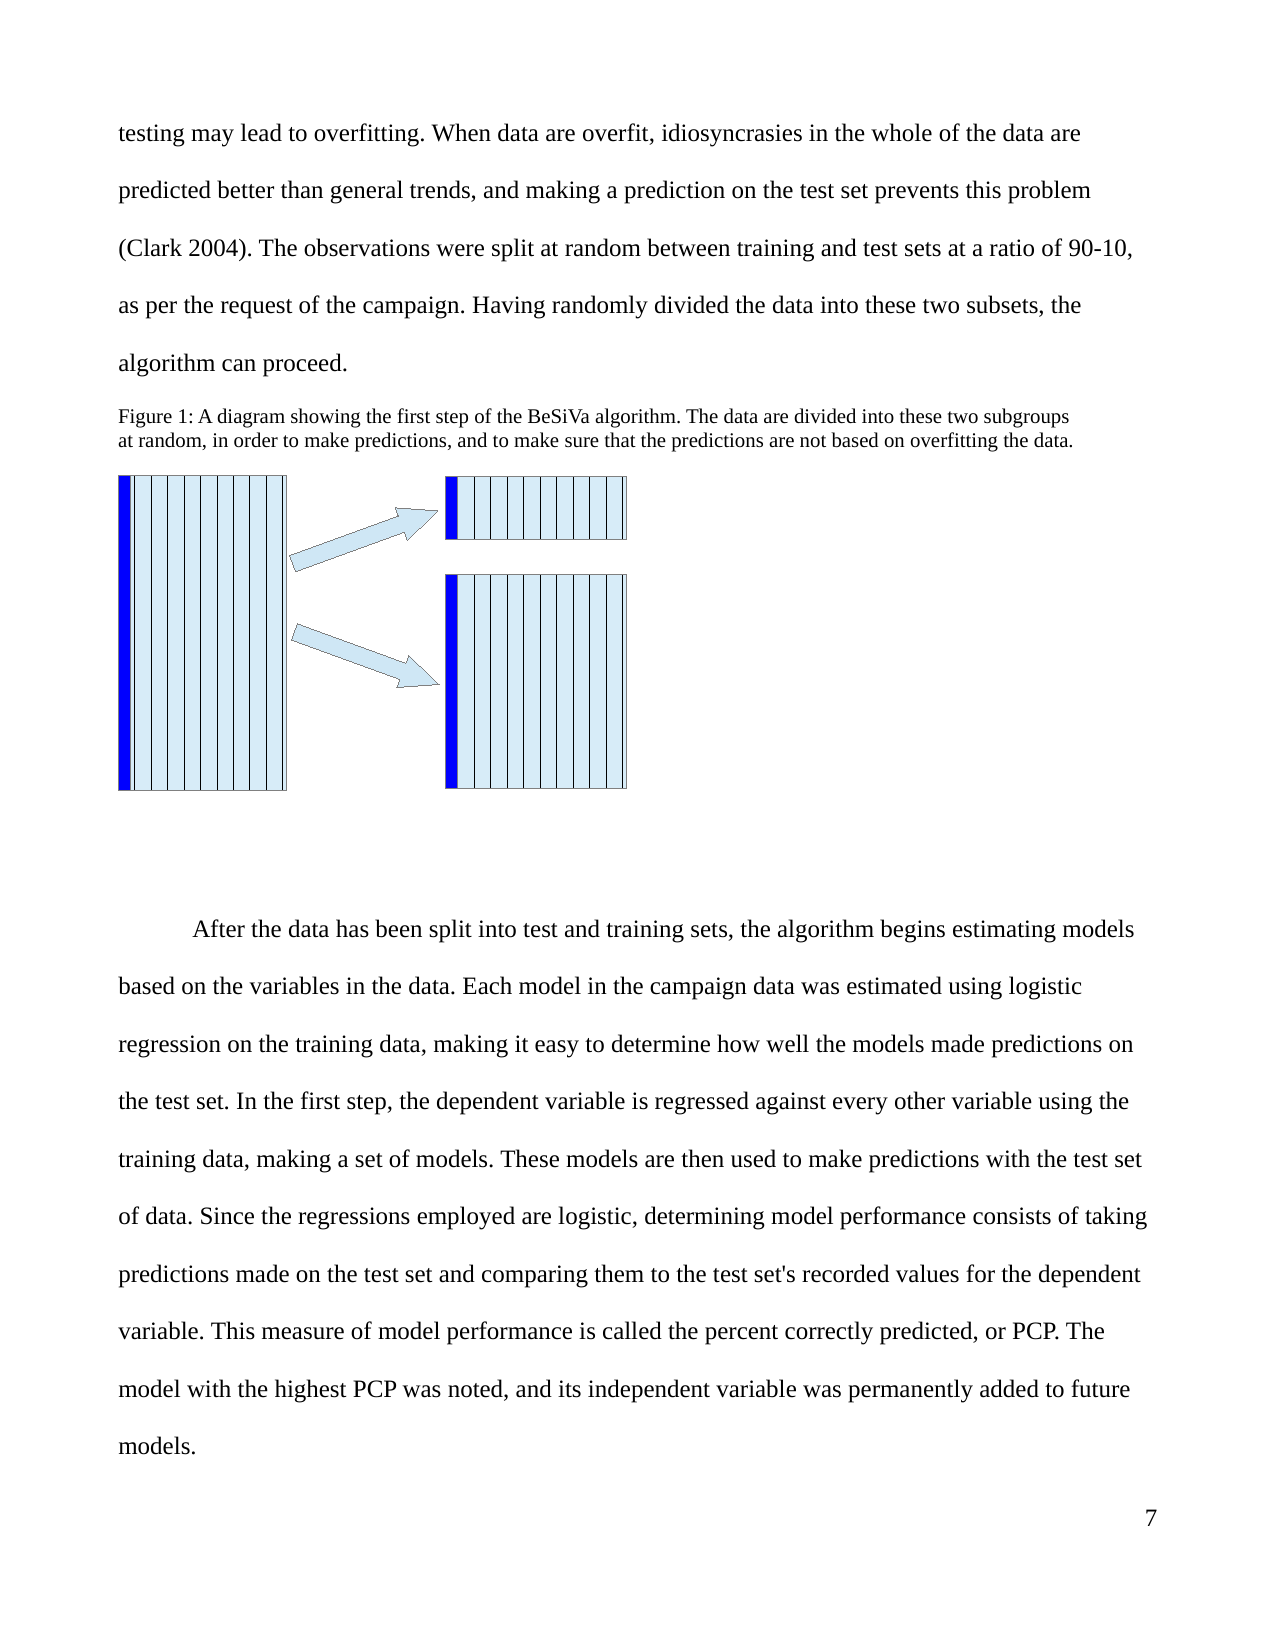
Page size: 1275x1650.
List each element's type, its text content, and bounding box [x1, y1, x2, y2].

text testing may lead to overfitting. When data are overfit, idiosyncrasies in the whole of the data are predicted better than general trends, and making a prediction on the test set prevents this problem (Clark 2004). The observations were split at random between training and test sets at a ratio of 90-10, as per the request of the campaign. Having randomly divided the data into these two subsets, the algorithm can proceed. [118, 118, 1157, 377]
text After the data has been split into test and training sets, the algorithm begins estimating models based on the variables in the data. Each model in the campaign data was estimated using logistic regression on the training data, making it easy to determine how well the models made predictions on the test set. In the first step, the dependent variable is regressed against every other variable using the training data, making a set of models. These models are then used to make predictions with the test set of data. Since the regressions employed are logistic, determining model performance consists of taking predictions made on the test set and comparing them to the test set's recorded values for the dependent variable. This measure of model performance is called the percent correctly predicted, or PCP. The model with the highest PCP was noted, and its independent variable was permanently added to future models. [118, 914, 1157, 1460]
